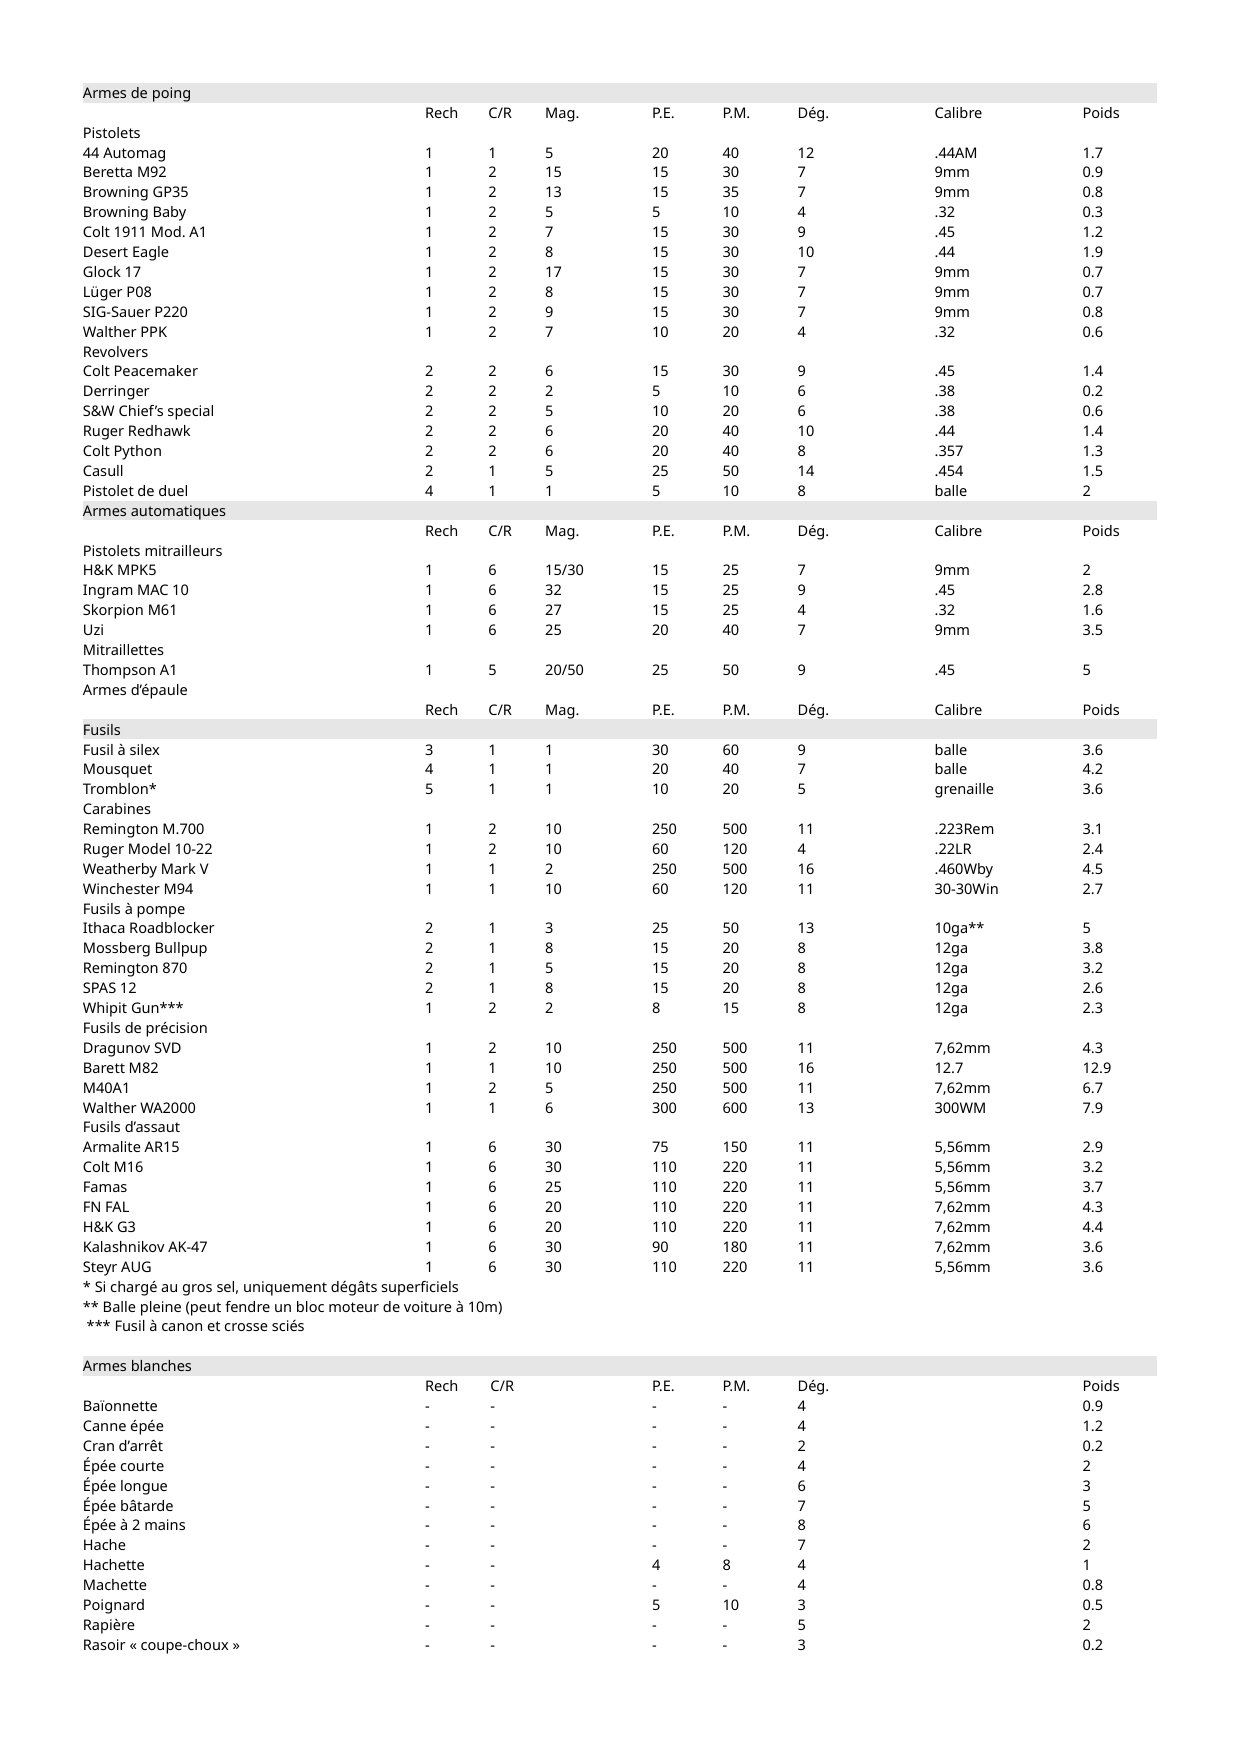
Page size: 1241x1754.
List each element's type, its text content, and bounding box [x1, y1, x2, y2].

table_cell 10 [722, 481, 797, 501]
table_cell .357 [934, 441, 1082, 461]
table_cell - [722, 1416, 797, 1436]
table_cell balle [934, 739, 1082, 759]
table_cell 20 [722, 401, 797, 421]
table_cell 5 [425, 779, 488, 799]
table_cell 110 [652, 1217, 722, 1237]
table_cell 16 [798, 859, 934, 878]
table_cell 25 [652, 461, 722, 481]
table_cell 500 [722, 819, 797, 839]
table_cell 6 [1082, 1515, 1157, 1535]
table_cell 250 [652, 1038, 722, 1058]
table_cell 5 [652, 381, 722, 401]
table_cell 7,62mm [934, 1237, 1082, 1257]
table_cell 2 [1082, 1615, 1157, 1634]
table_cell 300WM [934, 1098, 1082, 1117]
table_cell 1 [545, 759, 652, 779]
table_cell 110 [652, 1157, 722, 1177]
table_cell Colt M16 [83, 1157, 425, 1177]
table_cell Dragunov SVD [83, 1038, 425, 1058]
table_cell 1 [425, 282, 488, 302]
table_cell Dég. [798, 1376, 934, 1396]
table_cell 1,4 [1082, 421, 1157, 441]
table_cell Mag. [545, 520, 652, 540]
table_cell .22LR [934, 839, 1082, 859]
table_cell 6 [488, 1197, 545, 1217]
table_cell 3,7 [1082, 1177, 1157, 1197]
table_cell Skorpion M61 [83, 600, 425, 620]
table_cell 3,5 [1082, 620, 1157, 640]
table_cell [545, 1495, 652, 1515]
table_cell 1 [425, 1197, 488, 1217]
table_cell 2 [545, 998, 652, 1018]
table_cell 4 [798, 839, 934, 859]
table_cell 1 [488, 143, 545, 162]
table_cell 5 [545, 461, 652, 481]
table_cell 20 [652, 759, 722, 779]
table_cell 40 [722, 421, 797, 441]
table_cell 15 [652, 580, 722, 600]
table_cell 15 [652, 978, 722, 998]
table_cell 14 [798, 461, 934, 481]
table_cell 250 [652, 1058, 722, 1077]
table_cell 11 [798, 1217, 934, 1237]
table_cell 12 [798, 143, 934, 162]
table_cell 0,6 [1082, 401, 1157, 421]
table_cell 7 [798, 162, 934, 182]
table_cell - [652, 1416, 722, 1436]
table_cell - [425, 1456, 490, 1475]
table_cell 0,8 [1082, 182, 1157, 202]
table_cell 1,7 [1082, 143, 1157, 162]
table_cell 9mm [934, 262, 1082, 282]
table_cell 1 [425, 321, 488, 341]
table_cell 9mm [934, 302, 1082, 321]
table_cell Remington M.700 [83, 819, 425, 839]
table_cell 1,6 [1082, 600, 1157, 620]
table_cell 1 [488, 918, 545, 938]
table_cell 3 [798, 1595, 934, 1615]
table_cell 1,2 [1082, 1416, 1157, 1436]
table_cell 120 [722, 839, 797, 859]
table_cell 4,3 [1082, 1197, 1157, 1217]
table_cell 8 [798, 958, 934, 978]
table_cell C/R [490, 1376, 545, 1396]
table_cell 600 [722, 1098, 797, 1117]
table_cell 3,6 [1082, 779, 1157, 799]
table_cell 1 [488, 958, 545, 978]
table_cell 6 [545, 441, 652, 461]
table_cell 0,7 [1082, 282, 1157, 302]
table_cell 1 [488, 779, 545, 799]
table_cell 1 [425, 1137, 488, 1157]
table_cell .38 [934, 401, 1082, 421]
table_cell Whipit Gun*** [83, 998, 425, 1018]
table_cell [934, 1396, 1082, 1416]
table_cell 15 [722, 998, 797, 1018]
table_cell 2,6 [1082, 978, 1157, 998]
table_cell .45 [934, 222, 1082, 242]
table_cell 2 [1082, 1456, 1157, 1475]
table_cell 8 [545, 282, 652, 302]
table_cell 120 [722, 879, 797, 898]
table_cell Fusils à pompe [83, 899, 1157, 918]
table_cell 1 [488, 859, 545, 878]
table_cell 6 [488, 620, 545, 640]
table_cell 11 [798, 819, 934, 839]
table_cell 1 [425, 182, 488, 202]
table_cell Walther WA2000 [83, 1098, 425, 1117]
table_cell 1 [488, 461, 545, 481]
table_cell 20 [722, 321, 797, 341]
table_cell 15 [652, 302, 722, 321]
table_cell .44 [934, 242, 1082, 262]
table_cell 7,9 [1082, 1098, 1157, 1117]
table_cell 9 [798, 361, 934, 381]
table_cell 30 [722, 302, 797, 321]
table_cell 5 [798, 1615, 934, 1634]
table_cell 11 [798, 1137, 934, 1157]
table_cell 2 [488, 441, 545, 461]
table_cell 2 [488, 381, 545, 401]
table_cell [83, 700, 425, 719]
table_cell 2 [488, 262, 545, 282]
table_cell Dég. [798, 103, 934, 122]
table_cell 7 [545, 321, 652, 341]
table_cell 7 [798, 262, 934, 282]
table_cell 180 [722, 1237, 797, 1257]
table_cell Machette [83, 1575, 425, 1595]
table_cell [934, 1475, 1082, 1495]
table_cell - [722, 1456, 797, 1475]
table_cell 5,56mm [934, 1257, 1082, 1276]
table_cell 5 [545, 143, 652, 162]
table_cell P.M. [722, 700, 797, 719]
table_cell Mag. [545, 103, 652, 122]
table_cell 4 [798, 1456, 934, 1475]
table_cell Lüger P08 [83, 282, 425, 302]
table_cell [545, 1456, 652, 1475]
table_cell 1 [425, 1157, 488, 1177]
table_cell [545, 1515, 652, 1535]
table_cell - [652, 1436, 722, 1456]
table_cell 2 [425, 938, 488, 958]
table_cell 7 [545, 222, 652, 242]
table_cell 0,8 [1082, 1575, 1157, 1595]
table_cell 25 [545, 1177, 652, 1197]
table_cell 2 [425, 918, 488, 938]
table_cell Mitraillettes [83, 640, 1157, 660]
table_cell 0,9 [1082, 162, 1157, 182]
table_cell 0,2 [1082, 1635, 1157, 1654]
table_cell 30 [722, 361, 797, 381]
table_cell H&K MPK5 [83, 560, 425, 580]
table_cell 2 [425, 978, 488, 998]
table_cell Browning GP35 [83, 182, 425, 202]
table_cell 60 [722, 739, 797, 759]
table_cell 16 [798, 1058, 934, 1077]
table_cell 1 [545, 739, 652, 759]
table_cell 1,5 [1082, 461, 1157, 481]
table_cell 6 [545, 361, 652, 381]
table_cell 5 [1082, 918, 1157, 938]
table_cell [545, 1615, 652, 1634]
table_cell 20 [722, 779, 797, 799]
table_cell 5 [545, 1078, 652, 1097]
table_cell 25 [545, 620, 652, 640]
table_cell 4 [798, 600, 934, 620]
table_cell - [722, 1475, 797, 1495]
table_cell Mousquet [83, 759, 425, 779]
table_cell 20 [652, 421, 722, 441]
table_cell .454 [934, 461, 1082, 481]
table_cell S&W Chief’s special [83, 401, 425, 421]
table_cell 6 [798, 381, 934, 401]
table_cell .45 [934, 660, 1082, 679]
table_cell Colt Peacemaker [83, 361, 425, 381]
table_cell balle [934, 759, 1082, 779]
table_cell 25 [722, 600, 797, 620]
table_cell 1 [425, 620, 488, 640]
table_cell 6 [488, 1157, 545, 1177]
table_cell - [722, 1615, 797, 1634]
table_cell P.E. [652, 1376, 722, 1396]
table_cell 25 [722, 580, 797, 600]
table_cell 11 [798, 879, 934, 898]
table_cell 3,1 [1082, 819, 1157, 839]
table_cell [934, 1416, 1082, 1436]
table_cell - [490, 1615, 545, 1634]
table_cell - [722, 1436, 797, 1456]
table_cell - [652, 1635, 722, 1654]
table_cell 5 [1082, 1495, 1157, 1515]
table_cell 1 [425, 222, 488, 242]
table_cell Derringer [83, 381, 425, 401]
table_cell 7,62mm [934, 1038, 1082, 1058]
table_cell [934, 1635, 1082, 1654]
table_cell Casull [83, 461, 425, 481]
table_cell - [425, 1595, 490, 1615]
table_cell 7 [798, 1495, 934, 1515]
table_cell Revolvers [83, 341, 1157, 361]
table_cell Calibre [934, 700, 1082, 719]
table_cell Tromblon* [83, 779, 425, 799]
table_cell 10 [722, 381, 797, 401]
table_cell 9mm [934, 620, 1082, 640]
table_cell 8 [798, 998, 934, 1018]
table_cell 2 [488, 839, 545, 859]
table_cell 1 [1082, 1555, 1157, 1575]
table_cell 1 [425, 242, 488, 262]
table_cell - [490, 1595, 545, 1615]
table_cell - [722, 1575, 797, 1595]
table_cell 8 [798, 481, 934, 501]
table_cell 1 [425, 660, 488, 679]
table_cell 10 [798, 242, 934, 262]
table_cell .45 [934, 361, 1082, 381]
table_cell 0,6 [1082, 321, 1157, 341]
table_cell - [722, 1515, 797, 1535]
table_cell * Si chargé au gros sel, uniquement dégâts superficiels ** Balle pleine (peut fendre un bloc moteur de voiture à 10m) *** Fusil à canon et crosse sciés [83, 1276, 1157, 1336]
table_cell Épée à 2 mains [83, 1515, 425, 1535]
table_cell 12ga [934, 998, 1082, 1018]
table_cell 7 [798, 302, 934, 321]
table_cell 10 [545, 1058, 652, 1077]
table_cell Rech [425, 700, 488, 719]
table_cell grenaille [934, 779, 1082, 799]
table_cell 9 [798, 222, 934, 242]
table_cell 30 [652, 739, 722, 759]
table_cell 9mm [934, 560, 1082, 580]
table_cell 1 [488, 1058, 545, 1077]
table_cell Uzi [83, 620, 425, 640]
table_cell Poids [1082, 520, 1157, 540]
table_cell 11 [798, 1157, 934, 1177]
table_cell 12,9 [1082, 1058, 1157, 1077]
table_cell 30 [545, 1237, 652, 1257]
table_cell 50 [722, 660, 797, 679]
table_cell 7 [798, 620, 934, 640]
table_cell [934, 1376, 1082, 1396]
table_cell 5 [545, 202, 652, 222]
table_cell 8 [798, 978, 934, 998]
table_cell 15 [652, 182, 722, 202]
table_cell 15/30 [545, 560, 652, 580]
table_cell 0,3 [1082, 202, 1157, 222]
table_cell 1 [425, 1237, 488, 1257]
table_cell 30 [722, 162, 797, 182]
table_cell 1,9 [1082, 242, 1157, 262]
table_cell Pistolets mitrailleurs [83, 540, 1157, 560]
table_cell 2 [425, 381, 488, 401]
table_cell 2 [488, 421, 545, 441]
table_cell [545, 1416, 652, 1436]
table_cell 2 [425, 401, 488, 421]
table_cell 1 [425, 202, 488, 222]
table_cell .38 [934, 381, 1082, 401]
table_cell Baïonnette [83, 1396, 425, 1416]
table_cell 10 [545, 839, 652, 859]
table_cell 1 [425, 1058, 488, 1077]
table_cell Beretta M92 [83, 162, 425, 182]
table_cell 110 [652, 1177, 722, 1197]
table_cell .460Wby [934, 859, 1082, 878]
table_cell 15 [652, 282, 722, 302]
table_cell 15 [545, 162, 652, 182]
table_cell 10ga** [934, 918, 1082, 938]
table_cell 2 [488, 162, 545, 182]
table_cell 3,8 [1082, 938, 1157, 958]
table_cell 30 [722, 242, 797, 262]
table_cell 13 [798, 1098, 934, 1117]
table_cell 8 [722, 1555, 797, 1575]
table_cell 2 [425, 421, 488, 441]
table_cell Canne épée [83, 1416, 425, 1436]
table_cell 10 [798, 421, 934, 441]
table_cell 1,3 [1082, 441, 1157, 461]
table_cell - [425, 1555, 490, 1575]
table_cell P.M. [722, 103, 797, 122]
table_cell 1 [425, 560, 488, 580]
table_cell - [425, 1575, 490, 1595]
table_cell 7,62mm [934, 1217, 1082, 1237]
table_cell [545, 1535, 652, 1555]
table_cell - [425, 1436, 490, 1456]
table_cell 30 [545, 1137, 652, 1157]
table_cell 1 [425, 600, 488, 620]
table_cell 15 [652, 938, 722, 958]
table_cell - [490, 1515, 545, 1535]
table_cell 110 [652, 1257, 722, 1276]
table_cell 35 [722, 182, 797, 202]
table_cell 500 [722, 1038, 797, 1058]
table_cell 11 [798, 1237, 934, 1257]
table_cell 2,3 [1082, 998, 1157, 1018]
table_cell 1 [488, 978, 545, 998]
table_cell [83, 103, 425, 122]
table_cell Mossberg Bullpup [83, 938, 425, 958]
table_cell 500 [722, 1078, 797, 1097]
table_cell - [490, 1535, 545, 1555]
table_cell 220 [722, 1157, 797, 1177]
table_cell 15 [652, 600, 722, 620]
table_cell 6 [545, 1098, 652, 1117]
table_cell - [425, 1515, 490, 1535]
table_cell - [425, 1495, 490, 1515]
table_cell 5 [652, 1595, 722, 1615]
table_cell 1 [488, 481, 545, 501]
table_cell P.E. [652, 103, 722, 122]
table_cell 2 [488, 998, 545, 1018]
table_cell Glock 17 [83, 262, 425, 282]
table_cell Calibre [934, 103, 1082, 122]
table_cell - [652, 1615, 722, 1634]
table_cell - [425, 1635, 490, 1654]
table_cell Thompson A1 [83, 660, 425, 679]
table_cell - [490, 1475, 545, 1495]
table_cell [83, 1376, 425, 1396]
table_cell 7,62mm [934, 1197, 1082, 1217]
table_cell 300 [652, 1098, 722, 1117]
table_cell Browning Baby [83, 202, 425, 222]
table_cell Dég. [798, 700, 934, 719]
table_cell 30 [722, 282, 797, 302]
table_cell Steyr AUG [83, 1257, 425, 1276]
table_cell 2 [488, 202, 545, 222]
table_cell 5 [798, 779, 934, 799]
table_cell - [490, 1416, 545, 1436]
table_cell Épée bâtarde [83, 1495, 425, 1515]
table_cell 10 [545, 819, 652, 839]
table_cell 2 [488, 182, 545, 202]
table_cell Hachette [83, 1555, 425, 1575]
table_cell [934, 1555, 1082, 1575]
table_cell Armes d’épaule [83, 680, 1157, 699]
table_cell Hache [83, 1535, 425, 1555]
table_cell 4 [425, 759, 488, 779]
table_cell [545, 1396, 652, 1416]
table_cell [83, 520, 425, 540]
table_cell 5 [652, 202, 722, 222]
table_cell 0,2 [1082, 381, 1157, 401]
table_cell Ingram MAC 10 [83, 580, 425, 600]
table_cell - [490, 1495, 545, 1515]
table_cell 7 [798, 560, 934, 580]
table_cell Ruger Redhawk [83, 421, 425, 441]
table_cell Colt Python [83, 441, 425, 461]
table_cell - [722, 1396, 797, 1416]
table_cell 0,9 [1082, 1396, 1157, 1416]
table_cell 11 [798, 1257, 934, 1276]
table_cell 4,2 [1082, 759, 1157, 779]
table_cell 2 [488, 1038, 545, 1058]
table_cell 30 [545, 1157, 652, 1177]
table_cell [934, 1615, 1082, 1634]
table_cell 1 [425, 1098, 488, 1117]
table_cell 2 [488, 401, 545, 421]
table_cell 12,7 [934, 1058, 1082, 1077]
table_cell - [490, 1396, 545, 1416]
table_cell 50 [722, 918, 797, 938]
table_cell 3 [545, 918, 652, 938]
table_cell .45 [934, 580, 1082, 600]
table_cell Fusil à silex [83, 739, 425, 759]
table_cell 1 [488, 739, 545, 759]
table_cell .32 [934, 202, 1082, 222]
table_cell 3,2 [1082, 1157, 1157, 1177]
table_cell 20 [722, 958, 797, 978]
table_cell 30 [722, 262, 797, 282]
table_cell 44 Automag [83, 143, 425, 162]
table_cell 12ga [934, 958, 1082, 978]
table_cell Rapière [83, 1615, 425, 1634]
table_cell 20 [722, 978, 797, 998]
table_cell 0,7 [1082, 262, 1157, 282]
table_cell 6 [488, 1257, 545, 1276]
table_cell 3 [798, 1635, 934, 1654]
table_cell 30-30Win [934, 879, 1082, 898]
table_cell P.M. [722, 520, 797, 540]
table_cell Winchester M94 [83, 879, 425, 898]
table_cell 5 [488, 660, 545, 679]
table_cell - [490, 1436, 545, 1456]
table_cell 3,6 [1082, 1237, 1157, 1257]
table_cell 60 [652, 839, 722, 859]
table_cell - [722, 1535, 797, 1555]
table_cell 30 [722, 222, 797, 242]
table_cell 8 [798, 1515, 934, 1535]
table_cell 1 [425, 162, 488, 182]
table_cell P.E. [652, 700, 722, 719]
table_cell 3,6 [1082, 1257, 1157, 1276]
table_cell 4 [798, 1396, 934, 1416]
table_cell Weatherby Mark V [83, 859, 425, 878]
table_cell 20 [722, 938, 797, 958]
table_cell 5 [545, 401, 652, 421]
table_cell 2 [1082, 560, 1157, 580]
table_cell 2 [425, 461, 488, 481]
table_cell P.E. [652, 520, 722, 540]
table_cell 5 [1082, 660, 1157, 679]
table_cell .32 [934, 600, 1082, 620]
table_cell - [490, 1575, 545, 1595]
table_cell Colt 1911 Mod. A1 [83, 222, 425, 242]
table_cell 2 [425, 361, 488, 381]
table_cell 1 [545, 481, 652, 501]
table_cell 1 [488, 879, 545, 898]
table_cell [934, 1515, 1082, 1535]
table_cell 1 [545, 779, 652, 799]
table_cell Pistolets [83, 123, 1157, 142]
table_cell 2 [488, 819, 545, 839]
table_cell 4 [425, 481, 488, 501]
table_cell 7 [798, 282, 934, 302]
table_cell C/R [488, 700, 545, 719]
table_cell 2 [488, 321, 545, 341]
table_cell 15 [652, 361, 722, 381]
table_cell FN FAL [83, 1197, 425, 1217]
table_cell 4 [798, 1555, 934, 1575]
table_cell Poids [1082, 103, 1157, 122]
table_cell [934, 1495, 1082, 1515]
table_cell - [490, 1635, 545, 1654]
table_cell 2 [1082, 481, 1157, 501]
table_cell [545, 1595, 652, 1615]
table_cell 25 [652, 660, 722, 679]
table_cell 7 [798, 1535, 934, 1555]
table_cell 12ga [934, 938, 1082, 958]
table_cell 3,2 [1082, 958, 1157, 978]
table_cell Rasoir « coupe-choux » [83, 1635, 425, 1654]
table_cell 2,4 [1082, 839, 1157, 859]
table_cell 10 [722, 202, 797, 222]
table_cell 15 [652, 560, 722, 580]
table_cell C/R [488, 103, 545, 122]
table_cell - [425, 1535, 490, 1555]
table_cell SPAS 12 [83, 978, 425, 998]
table_cell 20 [545, 1217, 652, 1237]
table_cell 20 [652, 441, 722, 461]
table_cell 6 [798, 1475, 934, 1495]
table_cell Poids [1082, 700, 1157, 719]
table_cell .44AM [934, 143, 1082, 162]
table_cell Cran d’arrêt [83, 1436, 425, 1456]
table_cell 6 [488, 1217, 545, 1237]
table_cell 13 [545, 182, 652, 202]
table_cell 8 [545, 978, 652, 998]
table_cell 8 [798, 938, 934, 958]
table_cell Dég. [798, 520, 934, 540]
table_cell 1 [425, 302, 488, 321]
table_cell [545, 1635, 652, 1654]
table_cell 220 [722, 1177, 797, 1197]
table_cell 2 [425, 958, 488, 978]
table_cell 11 [798, 1078, 934, 1097]
table_cell SIG-Sauer P220 [83, 302, 425, 321]
table_cell 30 [545, 1257, 652, 1276]
table_cell 2,9 [1082, 1137, 1157, 1157]
table_cell 25 [652, 918, 722, 938]
table_cell 20 [652, 620, 722, 640]
table_cell [934, 1535, 1082, 1555]
table_cell 250 [652, 819, 722, 839]
table_cell - [652, 1495, 722, 1515]
table_cell Fusils d’assaut [83, 1117, 1157, 1137]
table_cell Mag. [545, 700, 652, 719]
table_cell - [425, 1475, 490, 1495]
table_cell 2 [488, 282, 545, 302]
table_cell [545, 1475, 652, 1495]
table_cell 500 [722, 859, 797, 878]
table_cell 3 [425, 739, 488, 759]
table_cell Ithaca Roadblocker [83, 918, 425, 938]
table_cell 2 [798, 1436, 934, 1456]
table_cell 110 [652, 1197, 722, 1217]
table_cell 5,56mm [934, 1157, 1082, 1177]
table_cell 10 [545, 879, 652, 898]
table_cell 12ga [934, 978, 1082, 998]
table_cell Fusils de précision [83, 1018, 1157, 1038]
table_cell Remington 870 [83, 958, 425, 978]
table_cell 40 [722, 441, 797, 461]
table_cell 8 [798, 441, 934, 461]
table_cell Épée longue [83, 1475, 425, 1495]
table_cell Desert Eagle [83, 242, 425, 262]
table_cell 4 [798, 1575, 934, 1595]
table_cell 40 [722, 620, 797, 640]
table_cell 40 [722, 759, 797, 779]
table_cell 150 [722, 1137, 797, 1157]
table_cell 6 [798, 401, 934, 421]
table_cell Ruger Model 10-22 [83, 839, 425, 859]
table_cell 11 [798, 1197, 934, 1217]
table_cell 6 [488, 1237, 545, 1257]
table_cell 7,62mm [934, 1078, 1082, 1097]
table_cell 10 [652, 401, 722, 421]
table_cell 220 [722, 1197, 797, 1217]
table_cell 32 [545, 580, 652, 600]
table_cell [934, 1575, 1082, 1595]
table_cell 0,5 [1082, 1595, 1157, 1615]
table_cell 40 [722, 143, 797, 162]
table_cell 15 [652, 958, 722, 978]
table_cell 11 [798, 1038, 934, 1058]
table_cell 15 [652, 162, 722, 182]
table_cell 15 [652, 242, 722, 262]
table_cell .223Rem [934, 819, 1082, 839]
table_cell 2 [488, 361, 545, 381]
table_cell M40A1 [83, 1078, 425, 1097]
table_cell 10 [652, 321, 722, 341]
table_cell - [425, 1416, 490, 1436]
table_cell 1 [425, 262, 488, 282]
table_cell 5 [652, 481, 722, 501]
table_cell - [652, 1515, 722, 1535]
table_cell 5,56mm [934, 1137, 1082, 1157]
table_cell Famas [83, 1177, 425, 1197]
table_cell 3,6 [1082, 739, 1157, 759]
table_cell Poignard [83, 1595, 425, 1615]
table_cell 220 [722, 1217, 797, 1237]
table_cell .32 [934, 321, 1082, 341]
table_cell .44 [934, 421, 1082, 441]
table_cell 6 [488, 580, 545, 600]
table_cell balle [934, 481, 1082, 501]
table_cell 1 [425, 1177, 488, 1197]
table_cell 4 [798, 321, 934, 341]
table_cell 4,4 [1082, 1217, 1157, 1237]
table_cell - [652, 1575, 722, 1595]
table_cell 250 [652, 859, 722, 878]
table_cell 10 [545, 1038, 652, 1058]
table_cell 6 [545, 421, 652, 441]
table_cell 7 [798, 759, 934, 779]
table_cell 2 [488, 242, 545, 262]
table_cell 9mm [934, 162, 1082, 182]
table_cell - [722, 1635, 797, 1654]
table_cell Pistolet de duel [83, 481, 425, 501]
table_cell 1 [425, 580, 488, 600]
table_cell 2,8 [1082, 580, 1157, 600]
table_cell 5 [545, 958, 652, 978]
table_cell Rech [425, 103, 488, 122]
table_cell 1 [488, 938, 545, 958]
table_cell 1 [425, 1257, 488, 1276]
table_cell 2 [488, 222, 545, 242]
table_cell Rech [425, 1376, 490, 1396]
table_cell - [652, 1456, 722, 1475]
table_cell 20/50 [545, 660, 652, 679]
table_cell 75 [652, 1137, 722, 1157]
table_cell 20 [652, 143, 722, 162]
table_cell 10 [722, 1595, 797, 1615]
table_cell 1 [425, 998, 488, 1018]
table_cell 7 [798, 182, 934, 202]
table_cell Poids [1082, 1376, 1157, 1396]
table_cell 13 [798, 918, 934, 938]
table_cell 4 [798, 1416, 934, 1436]
table_cell 220 [722, 1257, 797, 1276]
table_cell 4,3 [1082, 1038, 1157, 1058]
table_cell 3 [1082, 1475, 1157, 1495]
table_cell 2 [545, 381, 652, 401]
table_cell 9 [798, 660, 934, 679]
table_cell Calibre [934, 520, 1082, 540]
table_cell [934, 1595, 1082, 1615]
table_cell [934, 1436, 1082, 1456]
table_cell 2 [488, 1078, 545, 1097]
table_cell Rech [425, 520, 488, 540]
table_cell 60 [652, 879, 722, 898]
table_cell 250 [652, 1078, 722, 1097]
table_cell 1 [425, 1078, 488, 1097]
table_cell - [490, 1555, 545, 1575]
table_cell 8 [652, 998, 722, 1018]
table_cell 1 [425, 819, 488, 839]
table_cell 1,2 [1082, 222, 1157, 242]
table_cell 50 [722, 461, 797, 481]
table_cell 1,4 [1082, 361, 1157, 381]
table_cell 6 [488, 1137, 545, 1157]
table_cell 27 [545, 600, 652, 620]
table_cell H&K G3 [83, 1217, 425, 1237]
table_cell 9mm [934, 282, 1082, 302]
table_cell 9 [798, 739, 934, 759]
table_cell 90 [652, 1237, 722, 1257]
table_cell 4,5 [1082, 859, 1157, 878]
table_cell 2,7 [1082, 879, 1157, 898]
table_cell 10 [652, 779, 722, 799]
table_cell 5,56mm [934, 1177, 1082, 1197]
table_cell 6,7 [1082, 1078, 1157, 1097]
table_cell - [652, 1396, 722, 1416]
table_cell 1 [425, 839, 488, 859]
table_cell 8 [545, 938, 652, 958]
table_cell C/R [488, 520, 545, 540]
table_cell P.M. [722, 1376, 797, 1396]
table_cell 1 [425, 1038, 488, 1058]
table_cell 2 [488, 302, 545, 321]
table_cell [934, 1456, 1082, 1475]
table_cell 2 [545, 859, 652, 878]
table_cell 1 [488, 1098, 545, 1117]
table_cell 0,2 [1082, 1436, 1157, 1456]
table_cell 2 [1082, 1535, 1157, 1555]
table_cell Carabines [83, 799, 1157, 819]
table_cell 8 [545, 242, 652, 262]
table_cell [545, 1376, 652, 1396]
table_cell 1 [425, 143, 488, 162]
table_cell 0,8 [1082, 302, 1157, 321]
table_cell - [425, 1396, 490, 1416]
table_cell 15 [652, 222, 722, 242]
table_cell 9mm [934, 182, 1082, 202]
table_cell [545, 1436, 652, 1456]
table_cell 11 [798, 1177, 934, 1197]
table_cell 9 [545, 302, 652, 321]
table_cell Barett M82 [83, 1058, 425, 1077]
table_cell Armalite AR15 [83, 1137, 425, 1157]
table_cell 6 [488, 600, 545, 620]
table_cell 4 [798, 202, 934, 222]
table_cell 15 [652, 262, 722, 282]
table_cell 6 [488, 1177, 545, 1197]
table_cell 1 [425, 1217, 488, 1237]
table_cell 6 [488, 560, 545, 580]
table_cell - [425, 1615, 490, 1634]
table_cell Épée courte [83, 1456, 425, 1475]
table_cell 17 [545, 262, 652, 282]
table_cell - [652, 1475, 722, 1495]
table_cell 4 [652, 1555, 722, 1575]
table_cell 2 [425, 441, 488, 461]
table_cell [545, 1555, 652, 1575]
table_cell 1 [488, 759, 545, 779]
table_cell [545, 1575, 652, 1595]
table_cell 500 [722, 1058, 797, 1077]
table_cell 1 [425, 859, 488, 878]
table_cell - [722, 1495, 797, 1515]
table_cell 20 [545, 1197, 652, 1217]
table_cell - [652, 1535, 722, 1555]
table_cell 9 [798, 580, 934, 600]
table_cell 25 [722, 560, 797, 580]
table_cell Walther PPK [83, 321, 425, 341]
table_cell Kalashnikov AK-47 [83, 1237, 425, 1257]
table_cell - [490, 1456, 545, 1475]
table_cell 1 [425, 879, 488, 898]
